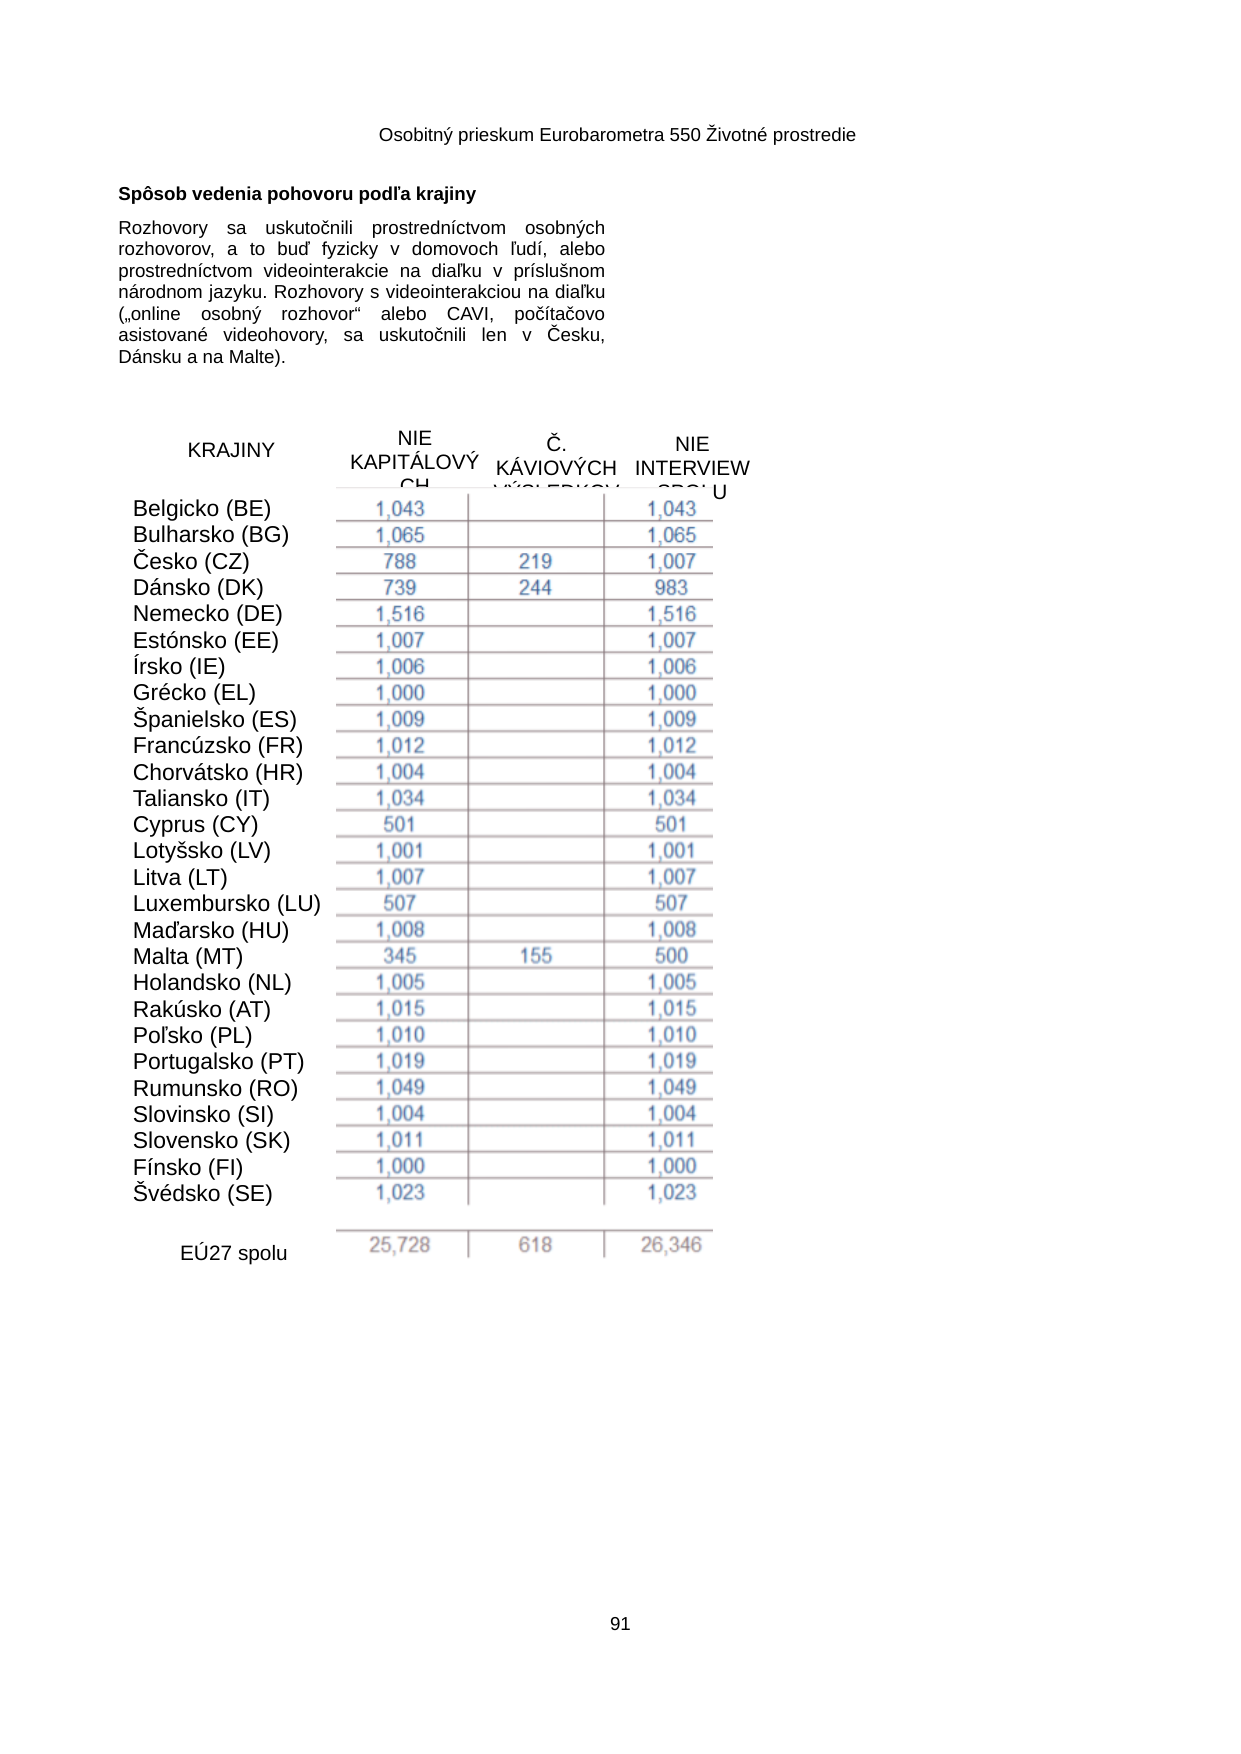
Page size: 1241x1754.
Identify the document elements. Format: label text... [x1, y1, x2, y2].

text Rozhovory sa uskutočnili prostredníctvom osobných rozhovorov, a to buď fyzicky v domovoch ľudí, alebo prostredníctvom videointerakcie na diaľku v príslušnom národnom jazyku. Rozhovory s videointerakciou na diaľku („online osobný rozhovor“ alebo CAVI, počítačovo asistované videohovory, sa uskutočnili len v Česku, Dánsku a na Malte). [118, 216, 605, 367]
text Spôsob vedenia pohovoru podľa krajiny [118, 183, 605, 204]
picture [336, 487, 713, 1263]
